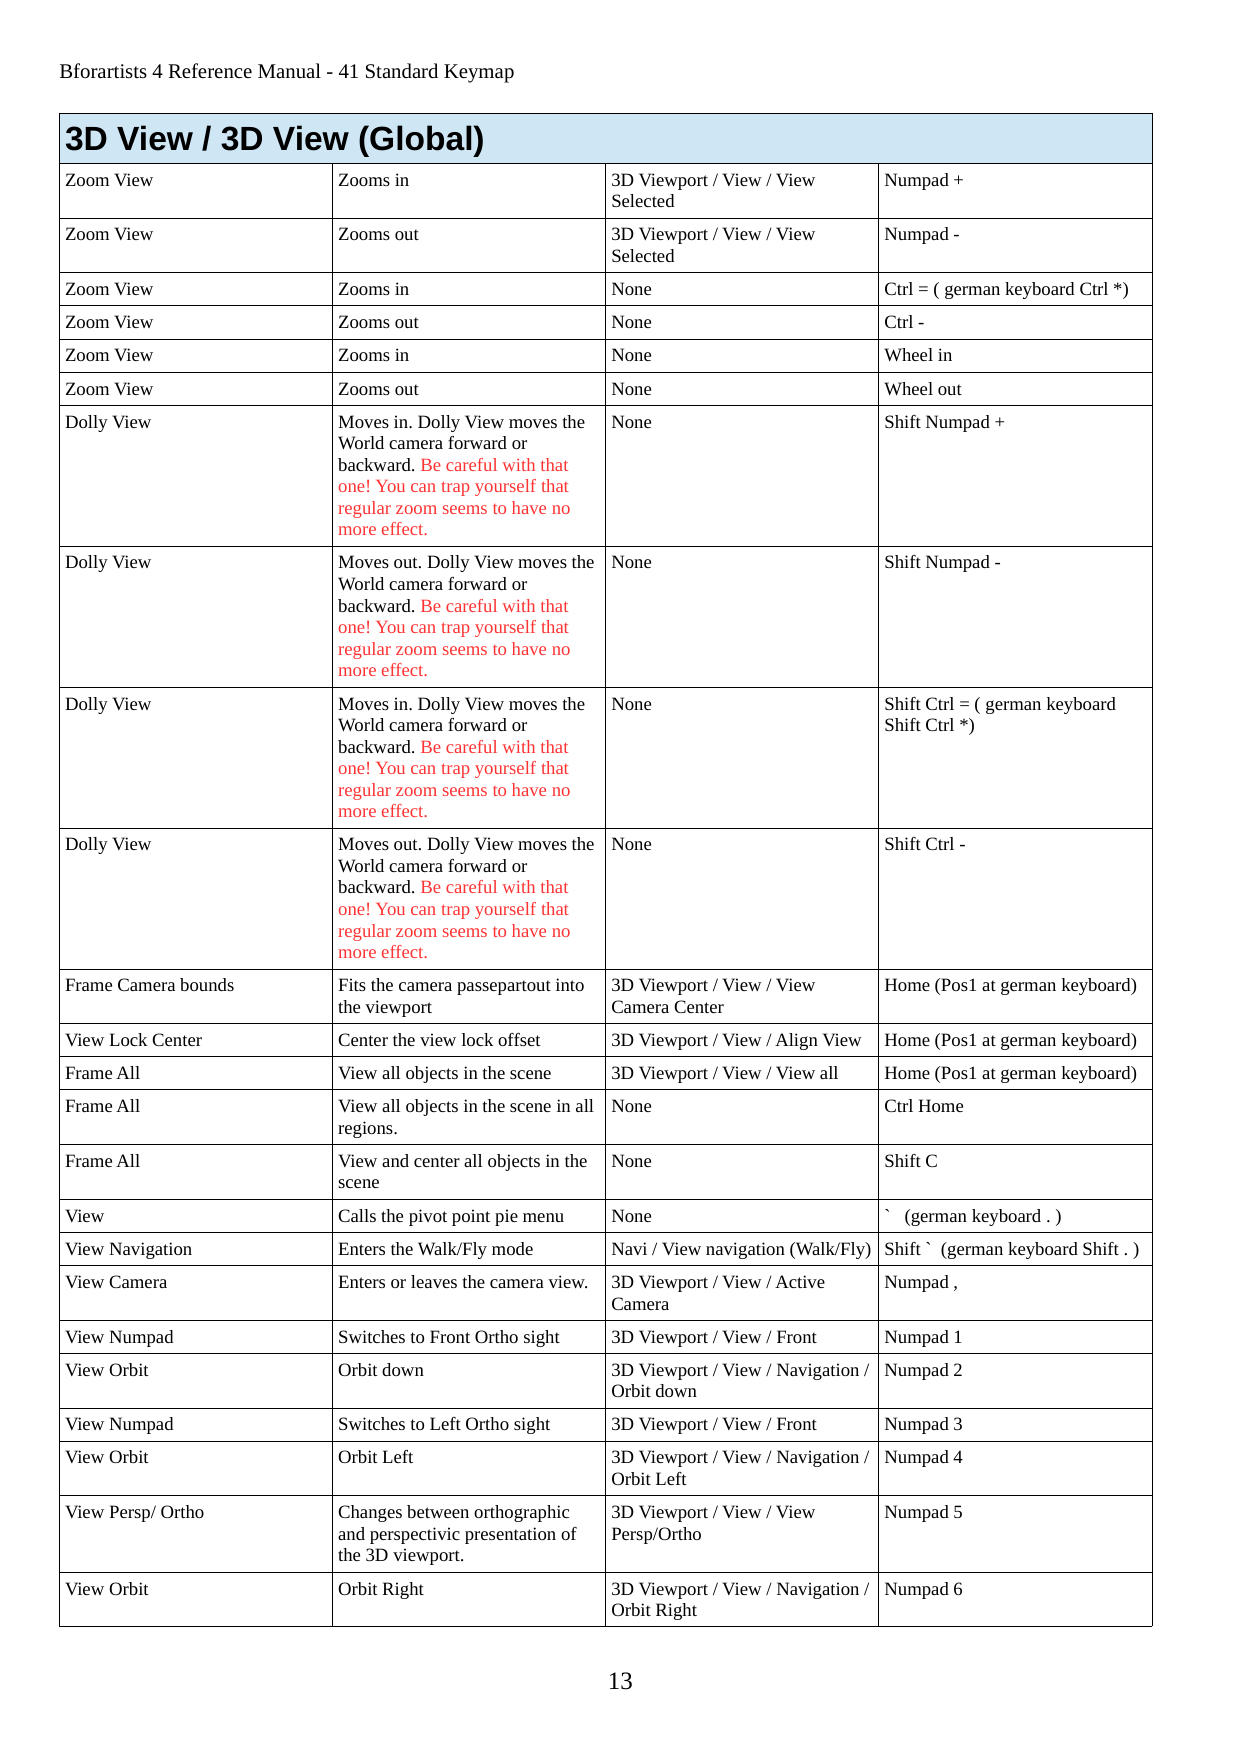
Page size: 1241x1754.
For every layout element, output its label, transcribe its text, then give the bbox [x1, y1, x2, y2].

table_cell Frame Camera bounds [60, 970, 332, 1023]
table_cell 3D Viewport / View / Active Camera [606, 1266, 878, 1320]
table_cell Zooms in [333, 273, 605, 305]
table_cell Dolly View [60, 829, 332, 968]
table_cell 3D Viewport / View / View Persp/Ortho [606, 1496, 878, 1572]
table_cell 3D Viewport / View / Front [606, 1409, 878, 1441]
table_cell Shift Ctrl - [879, 829, 1152, 968]
table_header 3D View / 3D View (Global) [60, 114, 1152, 163]
table_cell Frame All [60, 1090, 332, 1144]
table_cell Numpad , [879, 1266, 1152, 1320]
table_cell None [606, 547, 878, 687]
table_cell Home (Pos1 at german keyboard) [879, 1024, 1152, 1056]
table_cell Switches to Left Ortho sight [333, 1409, 605, 1441]
table_cell View Numpad [60, 1321, 332, 1353]
table_cell Zooms out [333, 306, 605, 338]
table_cell Calls the pivot point pie menu [333, 1200, 605, 1232]
table_cell Numpad 2 [879, 1354, 1152, 1407]
table_cell None [606, 1200, 878, 1232]
table_cell Moves out. Dolly View moves the World camera forward or backward. Be careful with that one! You can trap yourself that regular zoom seems to have no more effect. [333, 547, 605, 687]
table_cell Zoom View [60, 219, 332, 272]
table_cell Numpad - [879, 219, 1152, 272]
table_cell Numpad + [879, 164, 1152, 217]
table_cell View [60, 1200, 332, 1232]
table_cell View Orbit [60, 1442, 332, 1495]
table_cell Frame All [60, 1057, 332, 1089]
table_cell Zoom View [60, 373, 332, 405]
table_cell Enters the Walk/Fly mode [333, 1233, 605, 1265]
table_cell Navi / View navigation (Walk/Fly) [606, 1233, 878, 1265]
table_cell Dolly View [60, 406, 332, 546]
table_cell None [606, 406, 878, 546]
table_cell Ctrl Home [879, 1090, 1152, 1144]
table_cell ` (german keyboard . ) [879, 1200, 1152, 1232]
table_cell Zooms in [333, 340, 605, 372]
table_cell Shift Ctrl = ( german keyboard Shift Ctrl *) [879, 688, 1152, 827]
table_cell View Navigation [60, 1233, 332, 1265]
table_cell View Lock Center [60, 1024, 332, 1056]
table_cell Zoom View [60, 164, 332, 217]
table_cell None [606, 306, 878, 338]
table_cell Ctrl = ( german keyboard Ctrl *) [879, 273, 1152, 305]
table_cell Numpad 1 [879, 1321, 1152, 1353]
table_cell 3D Viewport / View / Front [606, 1321, 878, 1353]
table_cell View Camera [60, 1266, 332, 1320]
table_cell Numpad 6 [879, 1573, 1152, 1626]
table_cell View Orbit [60, 1354, 332, 1407]
table_cell View Persp/ Ortho [60, 1496, 332, 1572]
table_cell Center the view lock offset [333, 1024, 605, 1056]
table_cell Numpad 3 [879, 1409, 1152, 1441]
table_cell Moves out. Dolly View moves the World camera forward or backward. Be careful with that one! You can trap yourself that regular zoom seems to have no more effect. [333, 829, 605, 968]
table_cell Fits the camera passepartout into the viewport [333, 970, 605, 1023]
table_cell Shift Numpad + [879, 406, 1152, 546]
table_cell None [606, 340, 878, 372]
table_cell None [606, 373, 878, 405]
table_cell Zoom View [60, 340, 332, 372]
table_cell 3D Viewport / View / View Camera Center [606, 970, 878, 1023]
table_cell None [606, 688, 878, 827]
table_cell Zooms in [333, 164, 605, 217]
table_cell Dolly View [60, 688, 332, 827]
table_cell Wheel in [879, 340, 1152, 372]
table_cell Orbit Right [333, 1573, 605, 1626]
table_cell Shift ` (german keyboard Shift . ) [879, 1233, 1152, 1265]
table_cell 3D Viewport / View / Navigation / Orbit Right [606, 1573, 878, 1626]
table_cell Numpad 5 [879, 1496, 1152, 1572]
table_cell Enters or leaves the camera view. [333, 1266, 605, 1320]
table_cell 3D Viewport / View / View Selected [606, 219, 878, 272]
table_cell View and center all objects in the scene [333, 1145, 605, 1199]
table_cell View Numpad [60, 1409, 332, 1441]
table_cell Ctrl - [879, 306, 1152, 338]
table_cell Dolly View [60, 547, 332, 687]
table_cell 3D Viewport / View / Align View [606, 1024, 878, 1056]
table_cell View all objects in the scene in all regions. [333, 1090, 605, 1144]
table_cell None [606, 1145, 878, 1199]
table_cell View Orbit [60, 1573, 332, 1626]
table_cell Changes between orthographic and perspectivic presentation of the 3D viewport. [333, 1496, 605, 1572]
table_cell Switches to Front Ortho sight [333, 1321, 605, 1353]
table_cell Frame All [60, 1145, 332, 1199]
table_cell Moves in. Dolly View moves the World camera forward or backward. Be careful with that one! You can trap yourself that regular zoom seems to have no more effect. [333, 406, 605, 546]
table_cell Home (Pos1 at german keyboard) [879, 1057, 1152, 1089]
table_cell Wheel out [879, 373, 1152, 405]
table_cell 3D Viewport / View / View all [606, 1057, 878, 1089]
table_cell Zooms out [333, 373, 605, 405]
table_cell Orbit down [333, 1354, 605, 1407]
table_cell Orbit Left [333, 1442, 605, 1495]
table_cell None [606, 829, 878, 968]
table_cell Shift C [879, 1145, 1152, 1199]
table_cell Numpad 4 [879, 1442, 1152, 1495]
table_cell None [606, 273, 878, 305]
table_cell 3D Viewport / View / Navigation / Orbit down [606, 1354, 878, 1407]
table_cell Zooms out [333, 219, 605, 272]
table_cell Zoom View [60, 306, 332, 338]
table_cell Shift Numpad - [879, 547, 1152, 687]
table_cell Zoom View [60, 273, 332, 305]
table_cell None [606, 1090, 878, 1144]
table_cell 3D Viewport / View / Navigation / Orbit Left [606, 1442, 878, 1495]
table_cell Moves in. Dolly View moves the World camera forward or backward. Be careful with that one! You can trap yourself that regular zoom seems to have no more effect. [333, 688, 605, 827]
table_cell 3D Viewport / View / View Selected [606, 164, 878, 217]
table_cell Home (Pos1 at german keyboard) [879, 970, 1152, 1023]
table_cell View all objects in the scene [333, 1057, 605, 1089]
